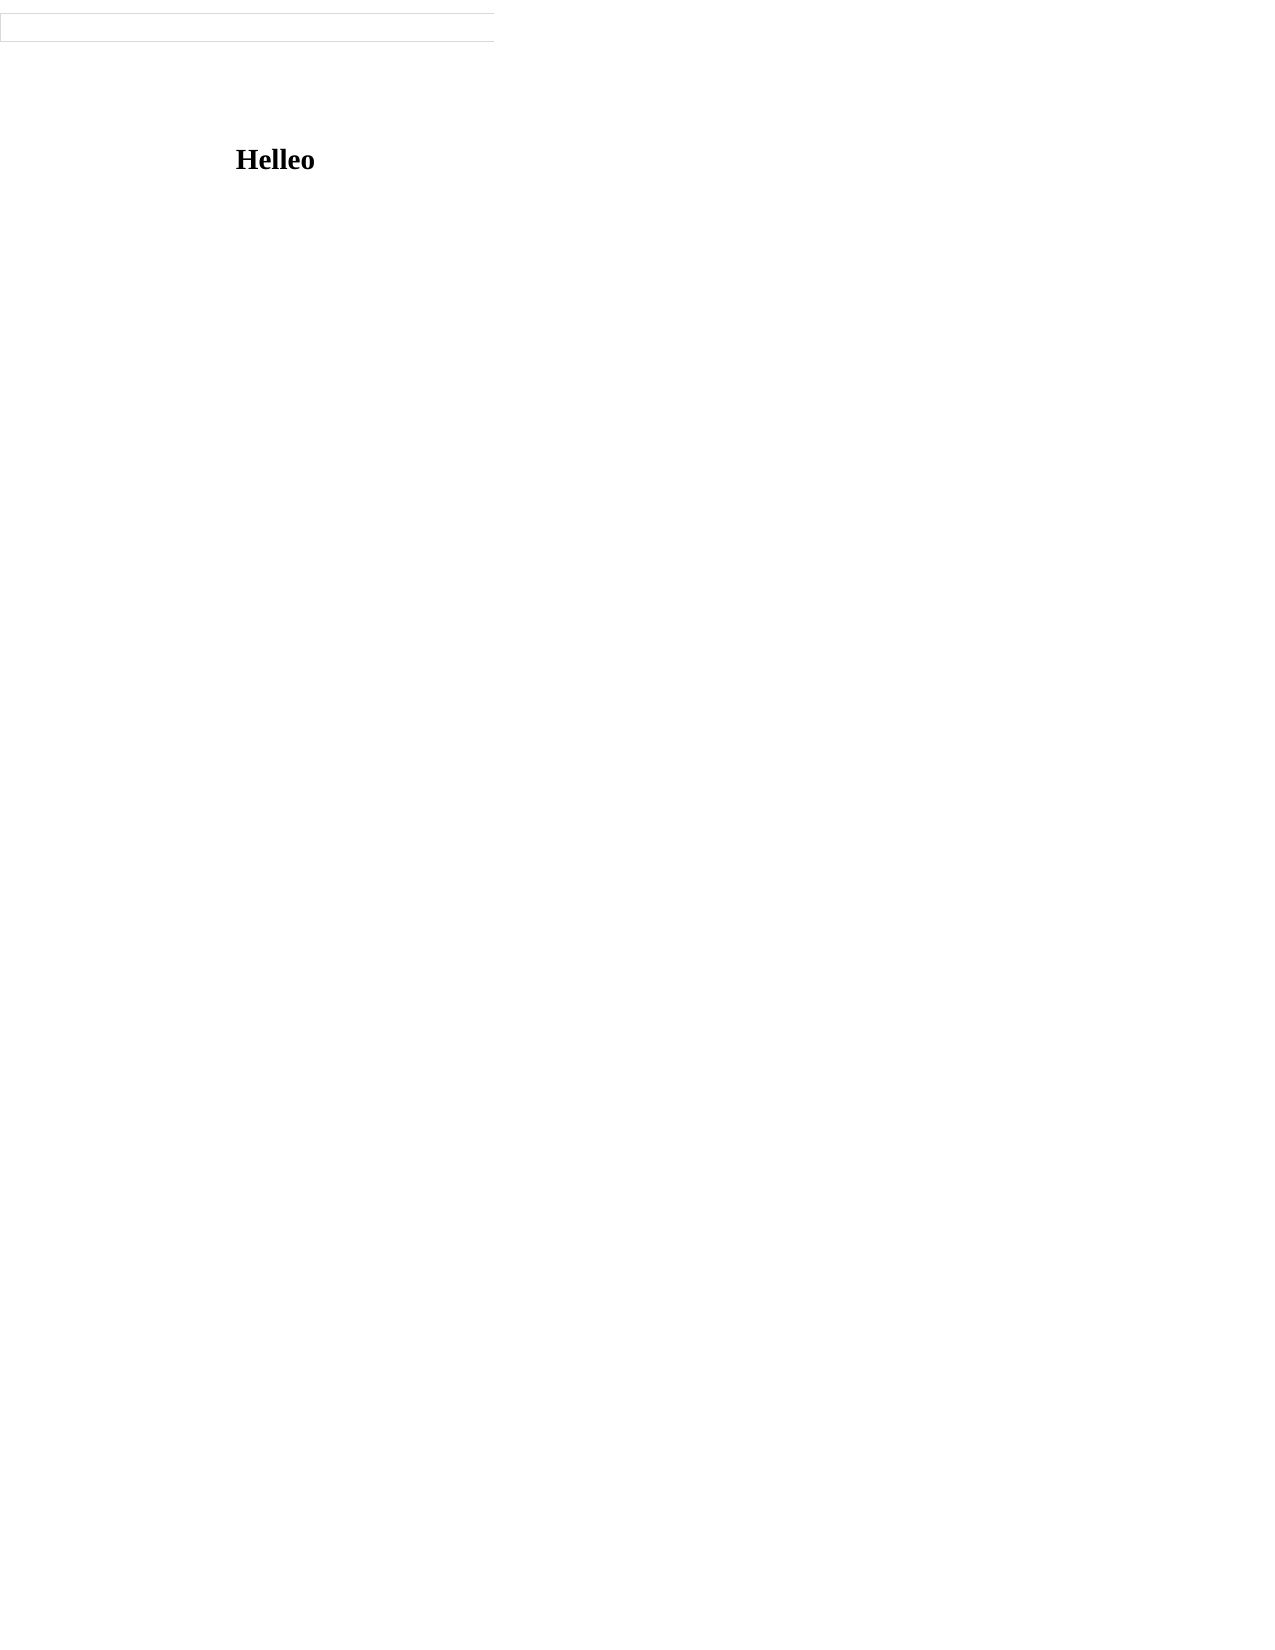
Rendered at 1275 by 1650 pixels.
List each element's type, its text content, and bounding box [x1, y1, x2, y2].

subtitle Helleo [236, 142, 1158, 176]
